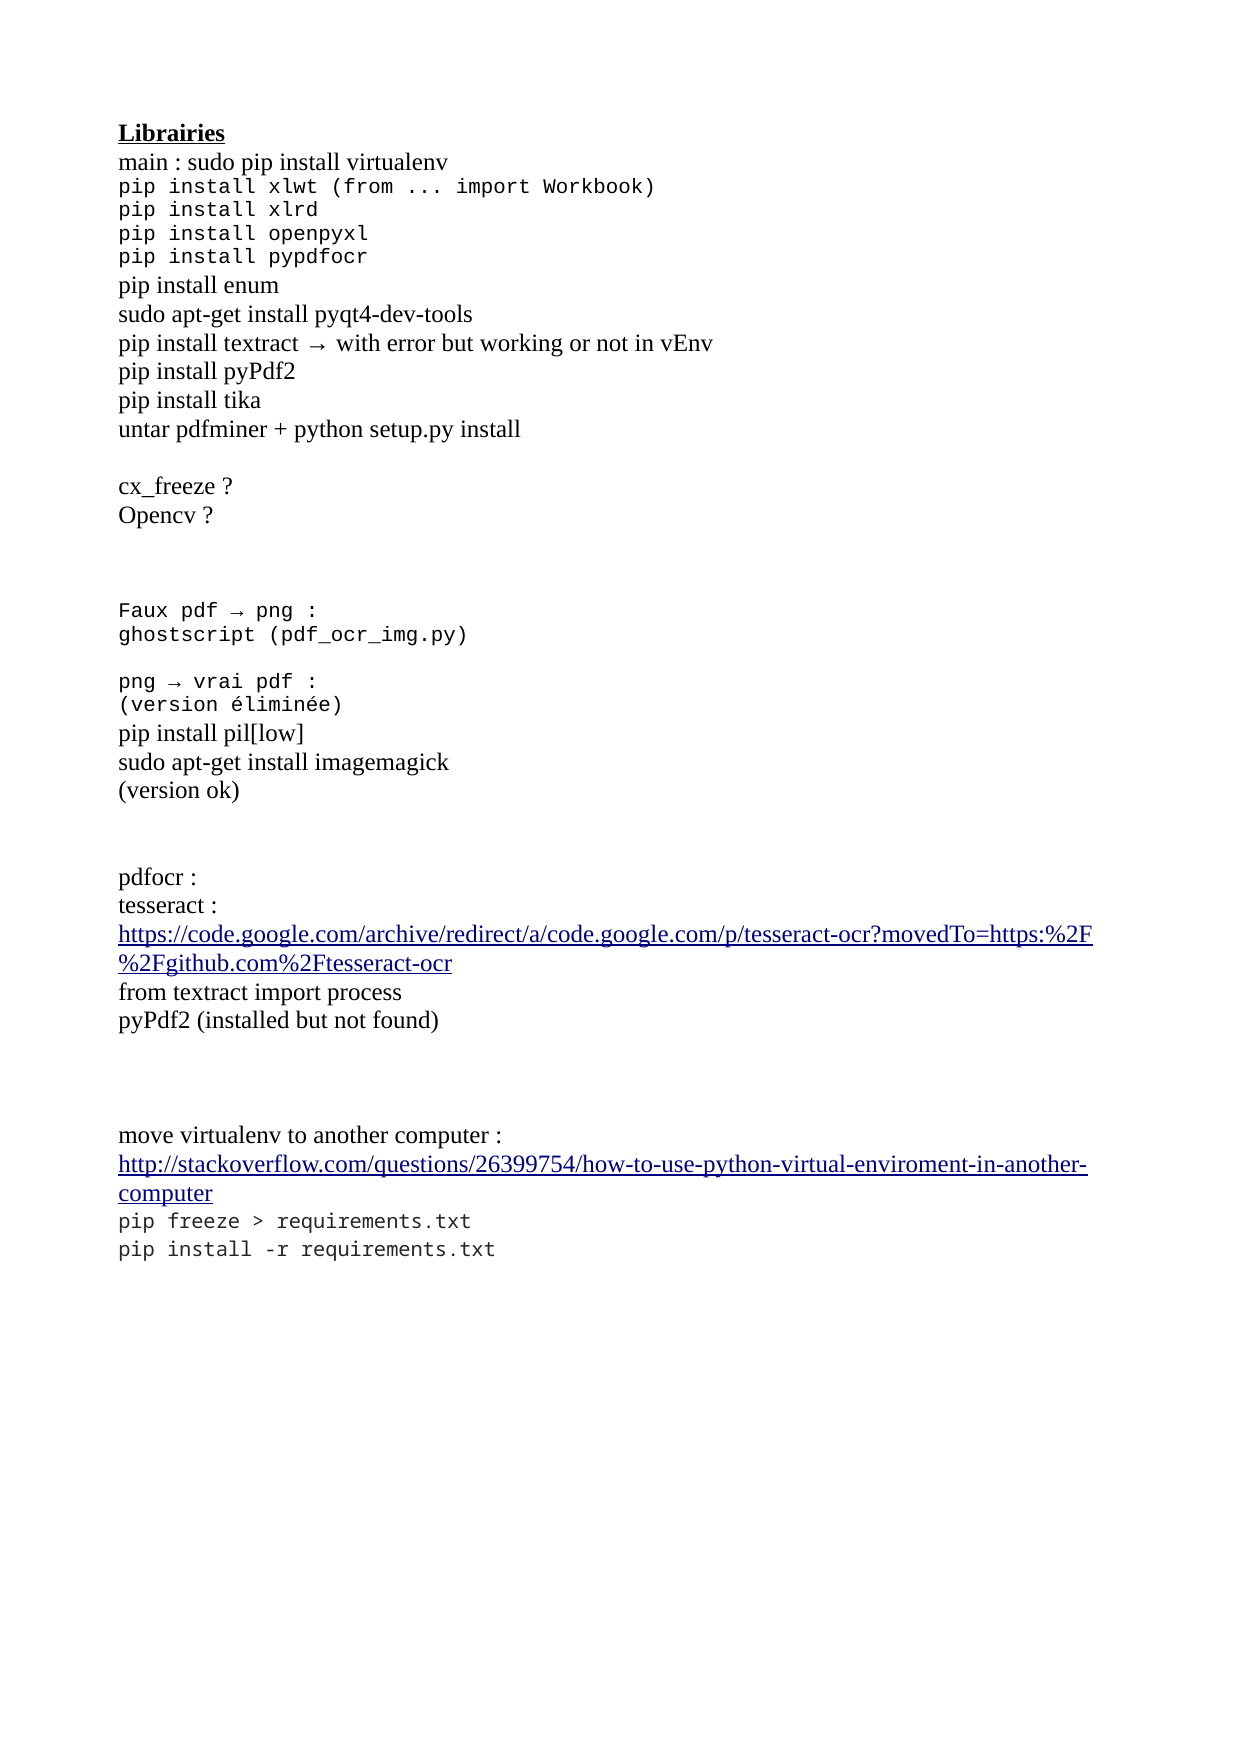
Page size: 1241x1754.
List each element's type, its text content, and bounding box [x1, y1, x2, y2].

text main : sudo pip install virtualenv [118, 147, 1122, 176]
text pip install tika [118, 385, 1122, 414]
text pip install enum [118, 270, 1122, 299]
text (version éliminée) [118, 694, 1122, 718]
text cx_freeze ? [118, 471, 1122, 500]
text Librairies [118, 118, 1122, 147]
text png → vrai pdf : [118, 671, 1122, 694]
text sudo apt-get install pyqt4-dev-tools [118, 299, 1122, 328]
text pip install textract → with error but working or not in vEnv [118, 328, 1122, 356]
text pdfocr : [118, 862, 1122, 891]
text http://stackoverflow.com/questions/26399754/how-to-use-python-virtual-enviroment-in-another-computer [118, 1149, 1122, 1207]
text pip install pypdfocr [118, 247, 1122, 270]
text untar pdfminer + python setup.py install [118, 414, 1122, 443]
text tesseract : [118, 891, 1122, 919]
text pyPdf2 (installed but not found) [118, 1006, 1122, 1034]
text ghostscript (pdf_ocr_img.py) [118, 623, 1122, 647]
text pip install xlwt (from ... import Workbook) [118, 176, 1122, 199]
text from textract import process [118, 977, 1122, 1006]
text Opencv ? [118, 500, 1122, 529]
text pip freeze > requirements.txt [118, 1207, 1122, 1234]
text sudo apt-get install imagemagick [118, 747, 1122, 776]
text move virtualenv to another computer : [118, 1121, 1122, 1149]
text pip install xlrd [118, 199, 1122, 223]
text pip install -r requirements.txt [118, 1234, 1122, 1262]
text Faux pdf → png : [118, 600, 1122, 623]
text pip install pyPdf2 [118, 356, 1122, 385]
text pip install pil[low] [118, 718, 1122, 747]
text https://code.google.com/archive/redirect/a/code.google.com/p/tesseract-ocr?movedTo=https:%2F%2Fgithub.com%2Ftesseract-ocr [118, 919, 1122, 977]
text (version ok) [118, 776, 1122, 804]
text pip install openpyxl [118, 223, 1122, 247]
